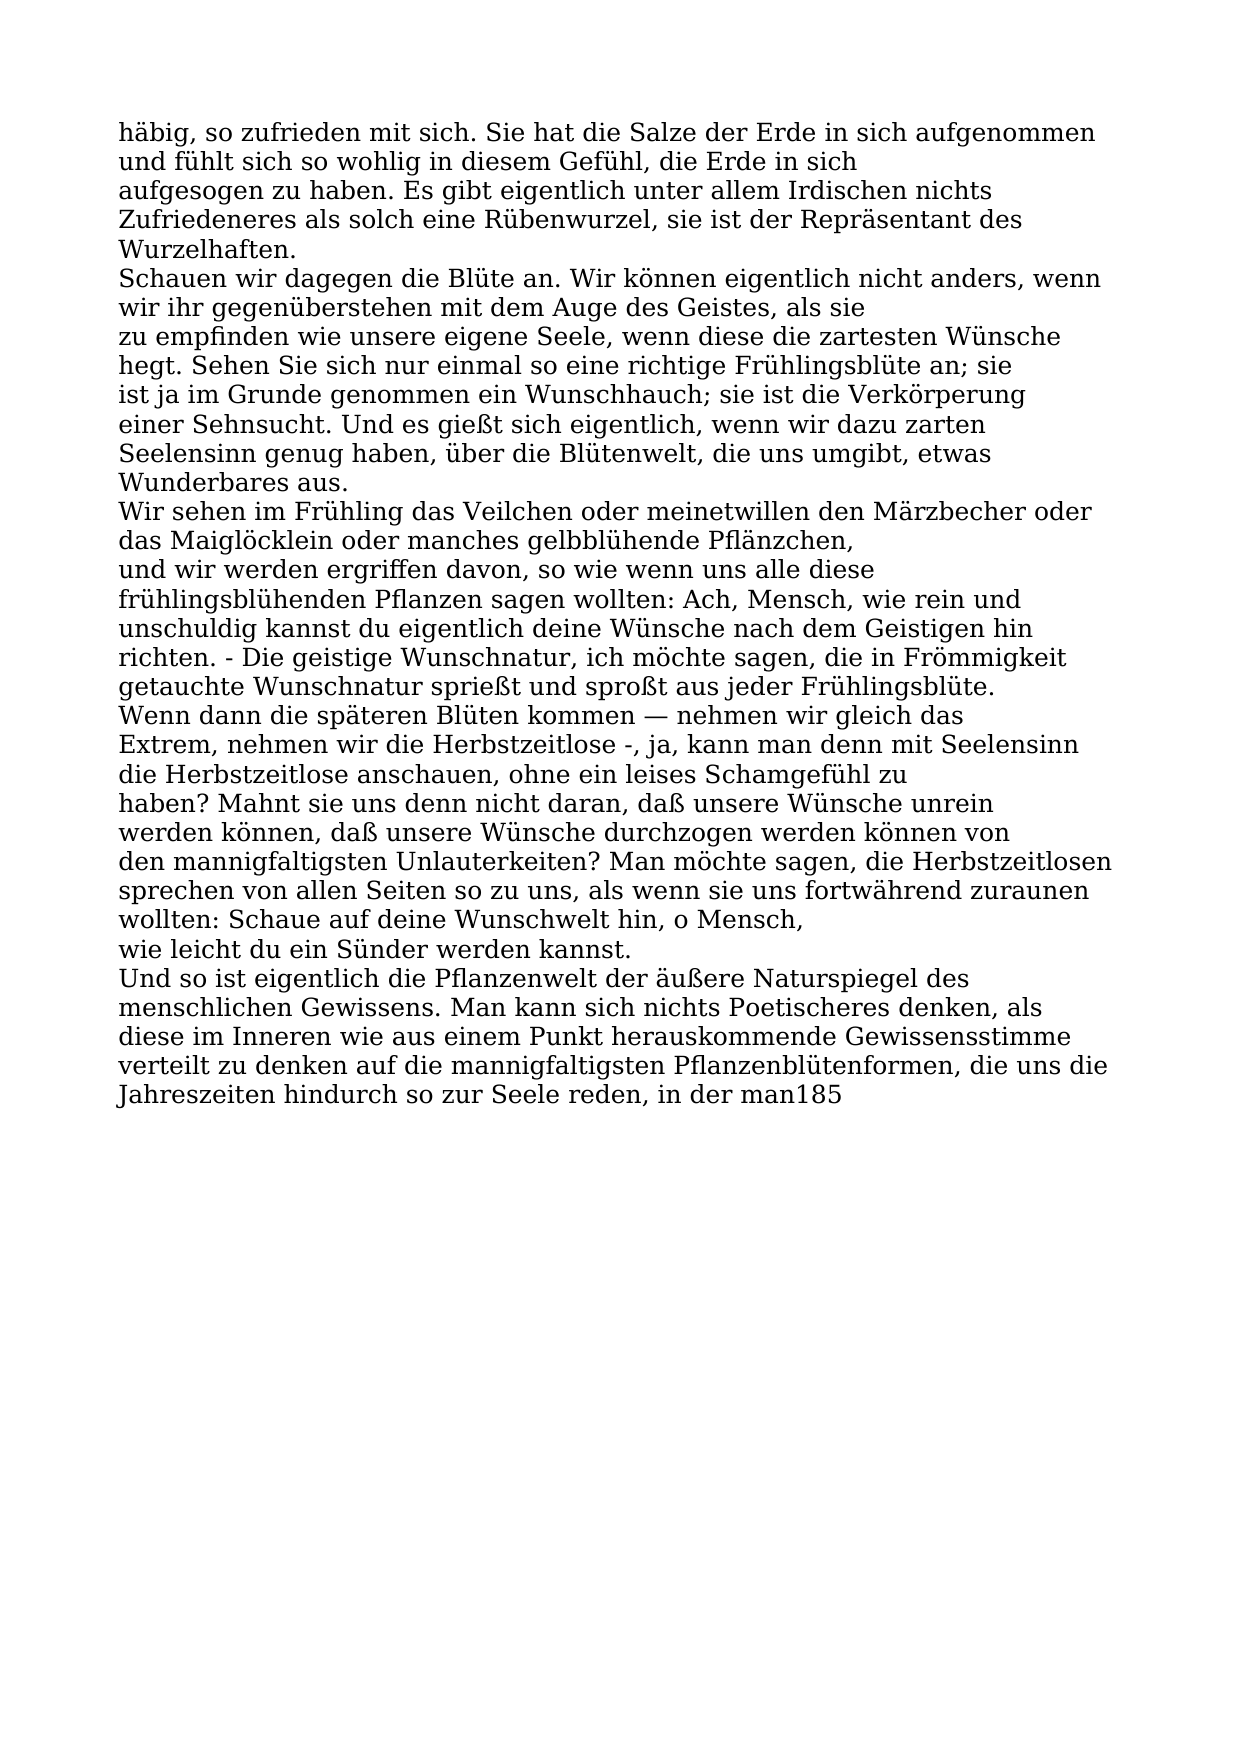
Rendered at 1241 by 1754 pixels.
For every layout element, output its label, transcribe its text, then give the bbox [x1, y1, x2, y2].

text häbig, so zufrieden mit sich. Sie hat die Salze der Erde in sich aufgenommen und fühlt sich so wohlig in diesem Gefühl, die Erde in sich [118, 118, 1122, 176]
text aufgesogen zu haben. Es gibt eigentlich unter allem Irdischen nichts [118, 176, 1122, 206]
text werden können, daß unsere Wünsche durchzogen werden können von [118, 818, 1122, 847]
text ist ja im Grunde genommen ein Wunschhauch; sie ist die Verkörperung [118, 381, 1122, 410]
text hegt. Sehen Sie sich nur einmal so eine richtige Frühlingsblüte an; sie [118, 351, 1122, 381]
text Und so ist eigentlich die Pflanzenwelt der äußere Naturspiegel des [118, 964, 1122, 993]
text Wenn dann die späteren Blüten kommen — nehmen wir gleich das [118, 701, 1122, 731]
text den mannigfaltigsten Unlauterkeiten? Man möchte sagen, die Herbstzeitlosen sprechen von allen Seiten so zu uns, als wenn sie uns fortwährend zuraunen wollten: Schaue auf deine Wunschwelt hin, o Mensch, [118, 847, 1122, 935]
text Wir sehen im Frühling das Veilchen oder meinetwillen den Märzbecher oder das Maiglöcklein oder manches gelbblühende Pflänzchen, [118, 497, 1122, 556]
text einer Sehnsucht. Und es gießt sich eigentlich, wenn wir dazu zarten [118, 410, 1122, 439]
text Extrem, nehmen wir die Herbstzeitlose -, ja, kann man denn mit Seelensinn die Herbstzeitlose anschauen, ohne ein leises Schamgefühl zu [118, 731, 1122, 789]
text haben? Mahnt sie uns denn nicht daran, daß unsere Wünsche unrein [118, 789, 1122, 818]
text zu empfinden wie unsere eigene Seele, wenn diese die zartesten Wünsche [118, 322, 1122, 351]
text diese im Inneren wie aus einem Punkt herauskommende Gewissensstimme verteilt zu denken auf die mannigfaltigsten Pflanzenblütenformen, die uns die Jahreszeiten hindurch so zur Seele reden, in der man185 [118, 1022, 1122, 1110]
text und wir werden ergriffen davon, so wie wenn uns alle diese frühlingsblühenden Pflanzen sagen wollten: Ach, Mensch, wie rein und unschuldig kannst du eigentlich deine Wünsche nach dem Geistigen hin richten. - Die geistige Wunschnatur, ich möchte sagen, die in Frömmigkeit getauchte Wunschnatur sprießt und sproßt aus jeder Frühlingsblüte. [118, 556, 1122, 701]
text Seelensinn genug haben, über die Blütenwelt, die uns umgibt, etwas [118, 439, 1122, 468]
text Wunderbares aus. [118, 468, 1122, 497]
text wie leicht du ein Sünder werden kannst. [118, 935, 1122, 964]
text Wurzelhaften. [118, 235, 1122, 264]
text menschlichen Gewissens. Man kann sich nichts Poetischeres denken, als [118, 993, 1122, 1022]
text Schauen wir dagegen die Blüte an. Wir können eigentlich nicht anders, wenn wir ihr gegenüberstehen mit dem Auge des Geistes, als sie [118, 264, 1122, 322]
text Zufriedeneres als solch eine Rübenwurzel, sie ist der Repräsentant des [118, 206, 1122, 235]
